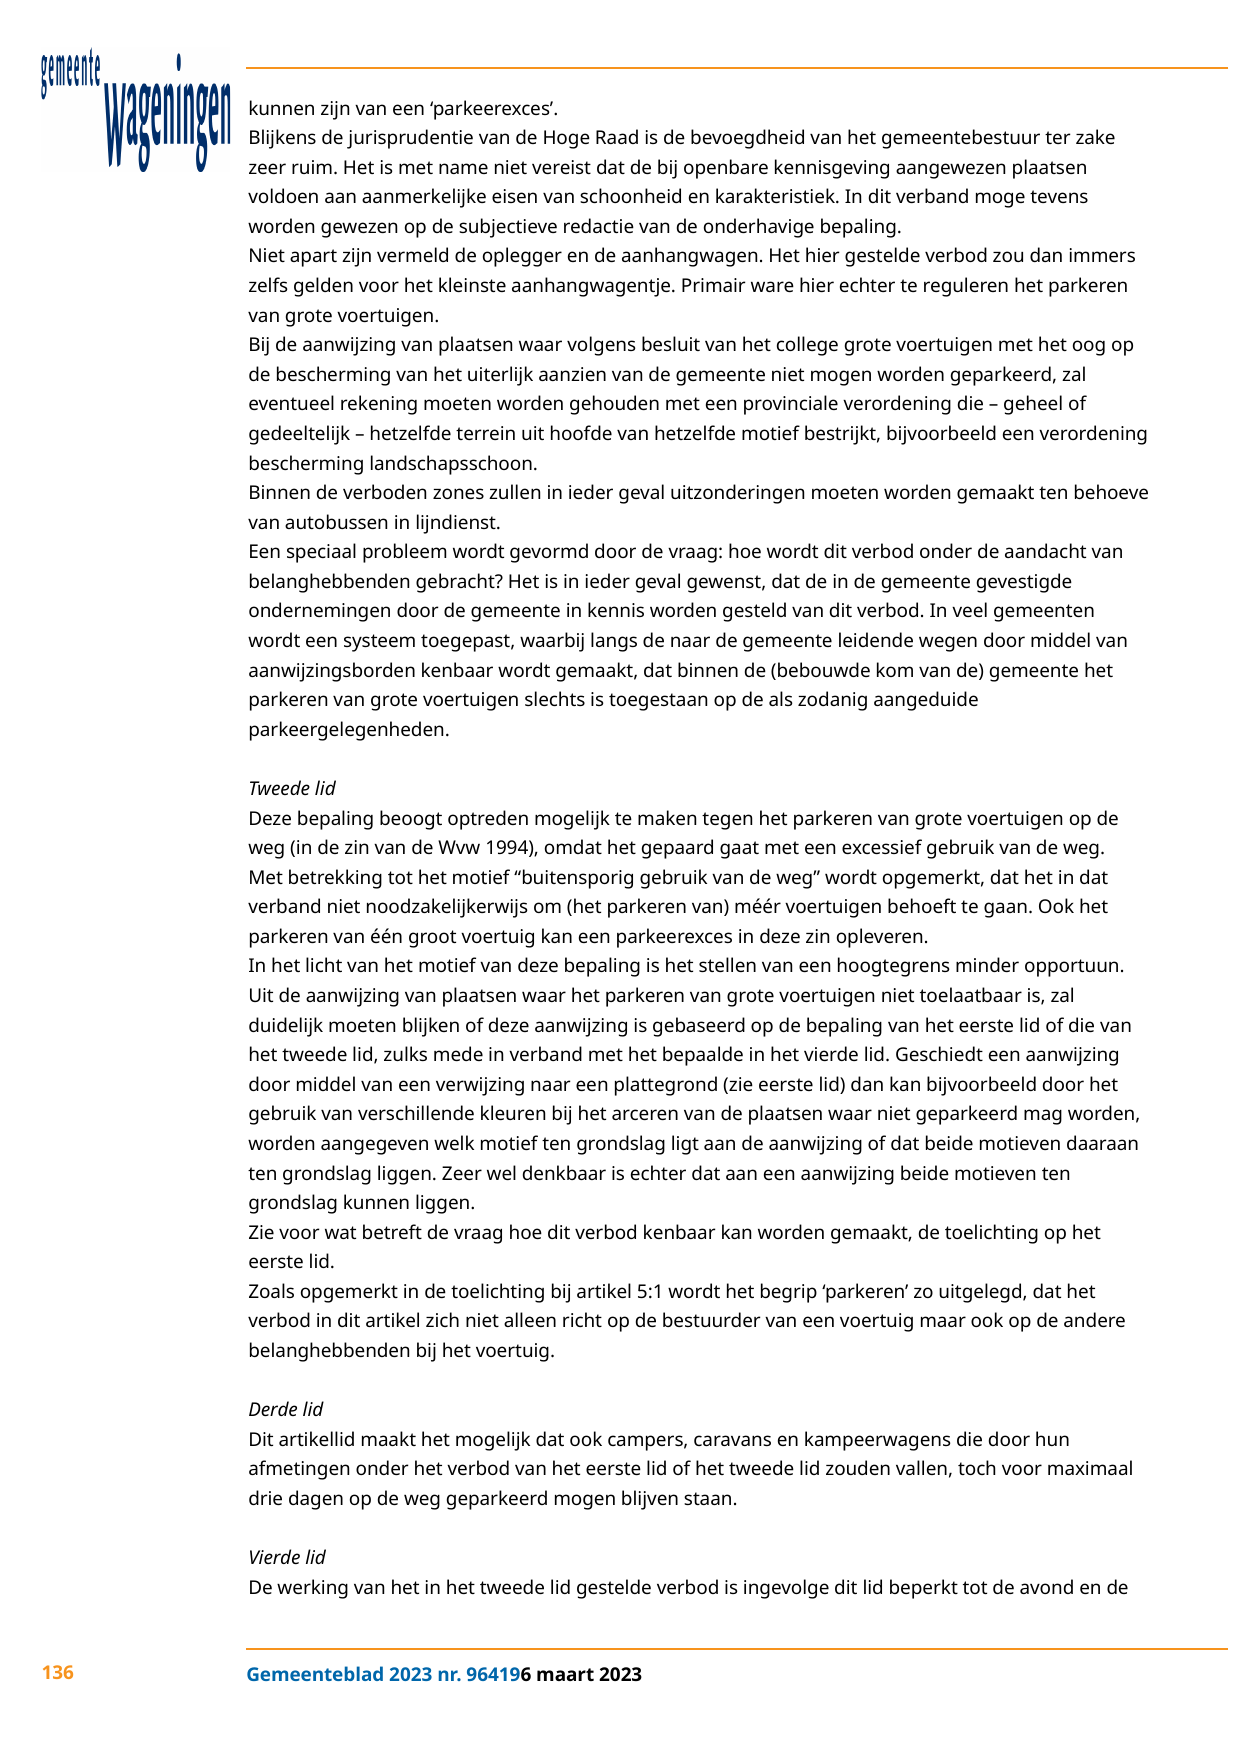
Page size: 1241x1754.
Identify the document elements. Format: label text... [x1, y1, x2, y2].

text Uit de aanwijzing van plaatsen waar het parkeren van grote voertuigen niet toelaatbaar is, zal duidelijk moeten blijken of deze aanwijzing is gebaseerd op de bepaling van het eerste lid of die van het tweede lid, zulks mede in verband met het bepaalde in het vierde lid. Geschiedt een aanwijzing door middel van een verwijzing naar een plattegrond (zie eerste lid) dan kan bijvoorbeeld door het gebruik van verschillende kleuren bij het arceren van de plaatsen waar niet geparkeerd mag worden, worden aangegeven welk motief ten grondslag ligt aan de aanwijzing of dat beide motieven daaraan ten grondslag liggen. Zeer wel denkbaar is echter dat aan een aanwijzing beide motieven ten grondslag kunnen liggen. [248, 982, 1152, 1215]
text De werking van het in het tweede lid gestelde verbod is ingevolge dit lid beperkt tot de avond en de [248, 1574, 1152, 1600]
text Zie voor wat betreft de vraag hoe dit verbod kenbaar kan worden gemaakt, de toelichting op het eerste lid. [248, 1219, 1152, 1274]
text Zoals opgemerkt in de toelichting bij artikel 5:1 wordt het begrip ‘parkeren’ zo uitgelegd, dat het verbod in dit artikel zich niet alleen richt op de bestuurder van een voertuig maar ook op de andere belanghebbenden bij het voertuig. [248, 1278, 1152, 1363]
text Tweede lid [248, 775, 1152, 801]
text Bij de aanwijzing van plaatsen waar volgens besluit van het college grote voertuigen met het oog op de bescherming van het uiterlijk aanzien van de gemeente niet mogen worden geparkeerd, zal eventueel rekening moeten worden gehouden met een provinciale verordening die – geheel of gedeeltelijk – hetzelfde terrein uit hoofde van hetzelfde motief bestrijkt, bijvoorbeeld een verordening bescherming landschapsschoon. [248, 331, 1152, 476]
text Dit artikellid maakt het mogelijk dat ook campers, caravans en kampeerwagens die door hun afmetingen onder het verbod van het eerste lid of het tweede lid zouden vallen, toch voor maximaal drie dagen op de weg geparkeerd mogen blijven staan. [248, 1426, 1152, 1511]
picture [41, 47, 231, 172]
text Derde lid [248, 1396, 1152, 1422]
text Een speciaal probleem wordt gevormd door de vraag: hoe wordt dit verbod onder de aandacht van belanghebbenden gebracht? Het is in ieder geval gewenst, dat de in de gemeente gevestigde ondernemingen door de gemeente in kennis worden gesteld van dit verbod. In veel gemeenten wordt een systeem toegepast, waarbij langs de naar de gemeente leidende wegen door middel van aanwijzingsborden kenbaar wordt gemaakt, dat binnen de (bebouwde kom van de) gemeente het parkeren van grote voertuigen slechts is toegestaan op de als zodanig aangeduide parkeergelegenheden. [248, 538, 1152, 742]
text Binnen de verboden zones zullen in ieder geval uitzonderingen moeten worden gemaakt ten behoeve van autobussen in lijndienst. [248, 479, 1152, 535]
text Niet apart zijn vermeld de oplegger en de aanhangwagen. Het hier gestelde verbod zou dan immers zelfs gelden voor het kleinste aanhangwagentje. Primair ware hier echter te reguleren het parkeren van grote voertuigen. [248, 243, 1152, 328]
text Vierde lid [248, 1544, 1152, 1570]
text Blijkens de jurisprudentie van de Hoge Raad is de bevoegdheid van het gemeentebestuur ter zake zeer ruim. Het is met name niet vereist dat de bij openbare kennisgeving aangewezen plaatsen voldoen aan aanmerkelijke eisen van schoonheid en karakteristiek. In dit verband moge tevens worden gewezen op de subjectieve redactie van de onderhavige bepaling. [248, 124, 1152, 239]
text In het licht van het motief van deze bepaling is het stellen van een hoogtegrens minder opportuun. [248, 953, 1152, 978]
text kunnen zijn van een ‘parkeerexces’. [248, 95, 1152, 121]
text Deze bepaling beoogt optreden mogelijk te maken tegen het parkeren van grote voertuigen op de weg (in de zin van de Wvw 1994), omdat het gepaard gaat met een excessief gebruik van de weg. [248, 805, 1152, 860]
text Met betrekking tot het motief “buitensporig gebruik van de weg” wordt opgemerkt, dat het in dat verband niet noodzakelijkerwijs om (het parkeren van) méér voertuigen behoeft te gaan. Ook het parkeren van één groot voertuig kan een parkeerexces in deze zin opleveren. [248, 864, 1152, 949]
